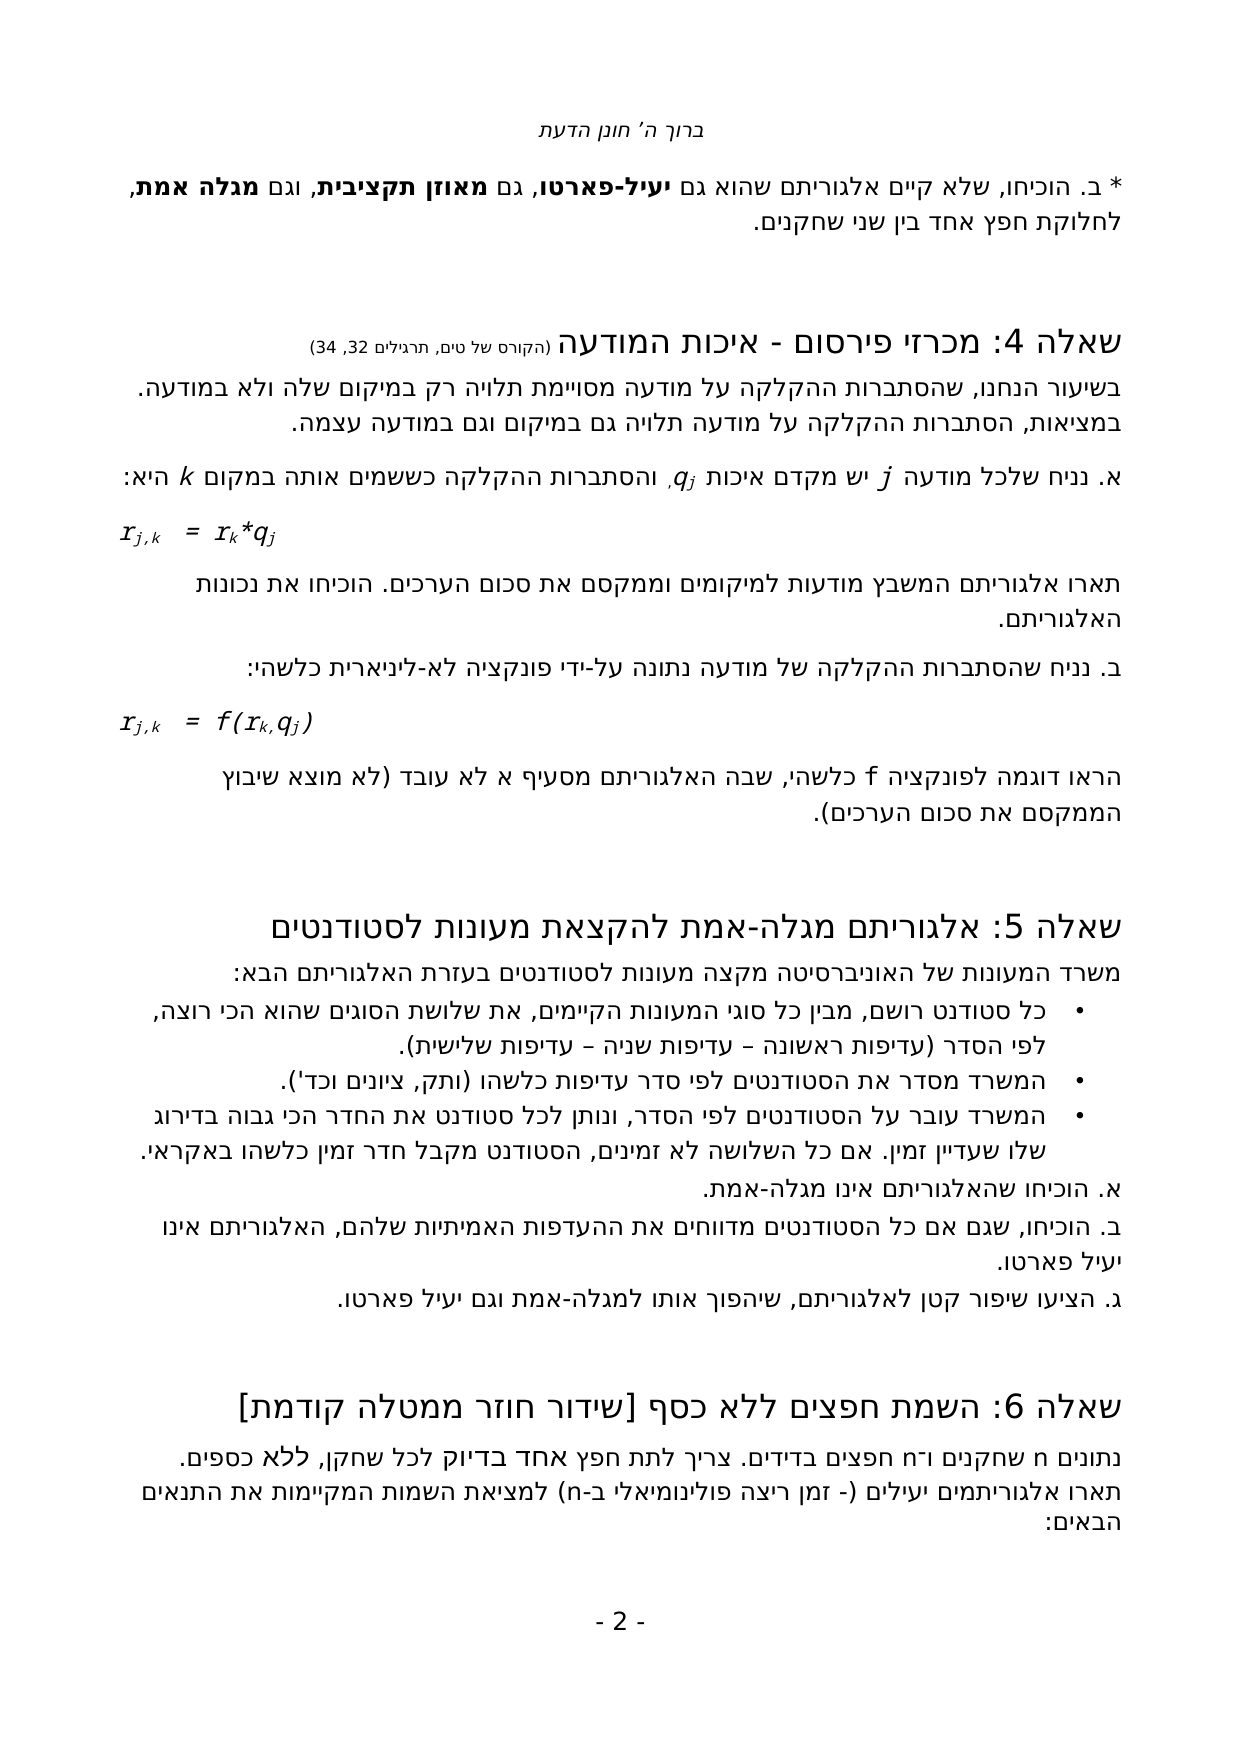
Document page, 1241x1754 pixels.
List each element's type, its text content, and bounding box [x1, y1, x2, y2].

list כל סטודנט רושם, מבין כל סוגי המעונות הקיימים, את שלושת הסוגים שהוא הכי רוצה, לפי הסדר (עדיפות ראשונה – עדיפות שניה – עדיפות שלישית). [118, 996, 1084, 1060]
text ב. נניח שהסתברות ההקלקה של מודעה נתונה על-ידי פונקציה לא-ליניארית כלשהי: [118, 654, 1122, 683]
text ג. הציעו שיפור קטן לאלגוריתם, שיהפוך אותו למגלה-אמת וגם יעיל פארטו. [118, 1284, 1122, 1313]
text א. נניח שלכל מודעה j יש מקדם איכות qj, והסתברות ההקלקה כששמים אותה במקום k היא: [118, 458, 1122, 492]
text בשיעור הנחנו, שהסתברות ההקלקה על מודעה מסויימת תלויה רק במיקום שלה ולא במודעה. במציאות, הסתברות ההקלקה על מודעה תלויה גם במיקום וגם במודעה עצמה. [118, 374, 1122, 438]
subtitle שאלה 6: השמת חפצים ללא כסף [שידור חוזר ממטלה קודמת] [118, 1388, 1122, 1427]
list המשרד מסדר את הסטודנטים לפי סדר עדיפות כלשהו (ותק, ציונים וכד'). [118, 1066, 1084, 1095]
text תארו אלגוריתם המשבץ מודעות למיקומים וממקסם את סכום הערכים. הוכיחו את נכונות האלגוריתם. [118, 569, 1122, 633]
text ב. הוכיחו, שגם אם כל הסטודנטים מדווחים את ההעדפות האמיתיות שלהם, האלגוריתם אינו יעיל פארטו. [118, 1212, 1122, 1276]
text הראו דוגמה לפונקציה f כלשהי, שבה האלגוריתם מסעיף א לא עובד (לא מוצא שיבוץ הממקסם את סכום הערכים). [118, 759, 1122, 828]
text נתונים n שחקנים ו־n חפצים בדידים. צריך לתת חפץ אחד בדיוק לכל שחקן, ללא כספים. תארו אלגוריתמים יעילים (- זמן ריצה פולינומיאלי ב-n) למציאת השמות המקיימות את התנאים הבאים: [118, 1439, 1122, 1537]
text * ב. הוכיחו, שלא קיים אלגוריתם שהוא גם יעיל-פארטו, גם מאוזן תקציבית, וגם מגלה אמת, לחלוקת חפץ אחד בין שני שחקנים. [118, 172, 1122, 236]
subtitle שאלה 4: מכרזי פירסום - איכות המודעה (הקורס של טים, תרגילים 32, 34) [118, 322, 1122, 361]
text rj,k = f(rk,qj) [118, 703, 1122, 737]
text א. הוכיחו שהאלגוריתם אינו מגלה-אמת. [118, 1174, 1122, 1203]
subtitle שאלה 5: אלגוריתם מגלה-אמת להקצאת מעונות לסטודנטים [118, 907, 1122, 946]
text rj,k = rk*qj [118, 514, 1122, 548]
list המשרד עובר על הסטודנטים לפי הסדר, ונותן לכל סטודנט את החדר הכי גבוה בדירוג שלו שעדיין זמין. אם כל השלושה לא זמינים, הסטודנט מקבל חדר זמין כלשהו באקראי. [118, 1101, 1084, 1165]
text משרד המעונות של האוניברסיטה מקצה מעונות לסטודנטים בעזרת האלגוריתם הבא: [118, 958, 1122, 988]
